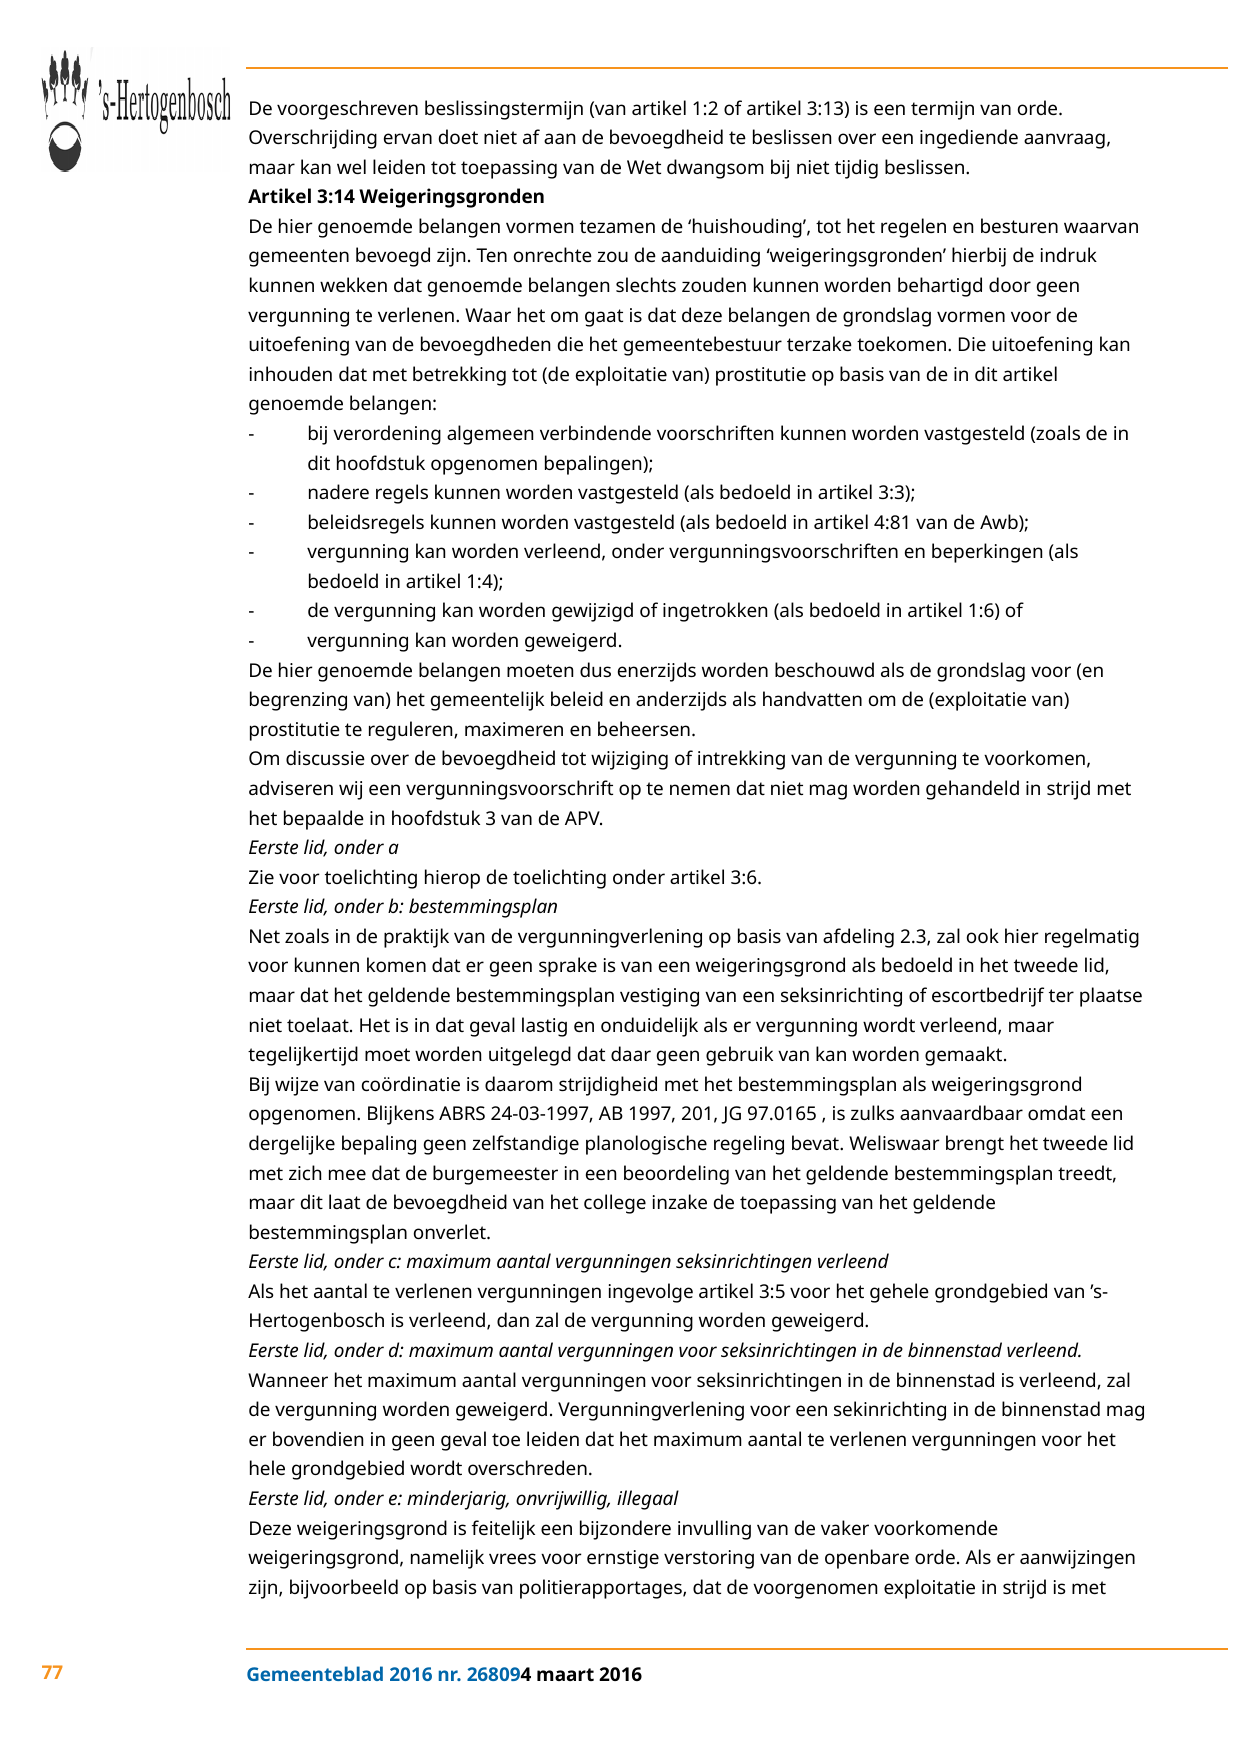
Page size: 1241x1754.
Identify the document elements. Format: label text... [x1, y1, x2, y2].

picture [41, 47, 231, 172]
list vergunning kan worden verleend, onder vergunningsvoorschriften en beperkingen (als bedoeld in artikel 1:4); [248, 538, 1152, 594]
text Deze weigeringsgrond is feitelijk een bijzondere invulling van de vaker voorkomende weigeringsgrond, namelijk vrees voor ernstige verstoring van de openbare orde. Als er aanwijzingen zijn, bijvoorbeeld op basis van politierapportages, dat de voorgenomen exploitatie in strijd is met [248, 1515, 1152, 1600]
text Als het aantal te verlenen vergunningen ingevolge artikel 3:5 voor het gehele grondgebied van ’s-Hertogenbosch is verleend, dan zal de vergunning worden geweigerd. [248, 1278, 1152, 1333]
text Eerste lid, onder c: maximum aantal vergunningen seksinrichtingen verleend [248, 1248, 1152, 1274]
list bij verordening algemeen verbindende voorschriften kunnen worden vastgesteld (zoals de in dit hoofdstuk opgenomen bepalingen); [248, 420, 1152, 476]
text Wanneer het maximum aantal vergunningen voor seksinrichtingen in de binnenstad is verleend, zal de vergunning worden geweigerd. Vergunningverlening voor een sekinrichting in de binnenstad mag er bovendien in geen geval toe leiden dat het maximum aantal te verlenen vergunningen voor het hele grondgebied wordt overschreden. [248, 1367, 1152, 1481]
text Eerste lid, onder e: minderjarig, onvrijwillig, illegaal [248, 1485, 1152, 1511]
text Eerste lid, onder a [248, 834, 1152, 860]
list de vergunning kan worden gewijzigd of ingetrokken (als bedoeld in artikel 1:6) of [248, 598, 1152, 623]
text Eerste lid, onder b: bestemmingsplan [248, 893, 1152, 919]
text Eerste lid, onder d: maximum aantal vergunningen voor seksinrichtingen in de binnenstad verleend. [248, 1337, 1152, 1363]
text De hier genoemde belangen vormen tezamen de ‘huishouding’, tot het regelen en besturen waarvan gemeenten bevoegd zijn. Ten onrechte zou de aanduiding ‘weigeringsgronden’ hierbij de indruk kunnen wekken dat genoemde belangen slechts zouden kunnen worden behartigd door geen vergunning te verlenen. Waar het om gaat is dat deze belangen de grondslag vormen voor de uitoefening van de bevoegdheden die het gemeentebestuur terzake toekomen. Die uitoefening kan inhouden dat met betrekking tot (de exploitatie van) prostitutie op basis van de in dit artikel genoemde belangen: [248, 213, 1152, 416]
list nadere regels kunnen worden vastgesteld (als bedoeld in artikel 3:3); [248, 479, 1152, 505]
text Net zoals in de praktijk van de vergunningverlening op basis van afdeling 2.3, zal ook hier regelmatig voor kunnen komen dat er geen sprake is van een weigeringsgrond als bedoeld in het tweede lid, maar dat het geldende bestemmingsplan vestiging van een seksinrichting of escortbedrijf ter plaatse niet toelaat. Het is in dat geval lastig en onduidelijk als er vergunning wordt verleend, maar tegelijkertijd moet worden uitgelegd dat daar geen gebruik van kan worden gemaakt. [248, 923, 1152, 1067]
text De hier genoemde belangen moeten dus enerzijds worden beschouwd als de grondslag voor (en begrenzing van) het gemeentelijk beleid en anderzijds als handvatten om de (exploitatie van) prostitutie te reguleren, maximeren en beheersen. [248, 657, 1152, 742]
list vergunning kan worden geweigerd. [248, 627, 1152, 653]
text Om discussie over de bevoegdheid tot wijziging of intrekking van de vergunning te voorkomen, adviseren wij een vergunningsvoorschrift op te nemen dat niet mag worden gehandeld in strijd met het bepaalde in hoofdstuk 3 van de APV. [248, 746, 1152, 831]
text De voorgeschreven beslissingstermijn (van artikel 1:2 of artikel 3:13) is een termijn van orde. Overschrijding ervan doet niet af aan de bevoegdheid te beslissen over een ingediende aanvraag, maar kan wel leiden tot toepassing van de Wet dwangsom bij niet tijdig beslissen. [248, 95, 1152, 180]
list beleidsregels kunnen worden vastgesteld (als bedoeld in artikel 4:81 van de Awb); [248, 509, 1152, 535]
text Artikel 3:14 Weigeringsgronden [248, 183, 1152, 209]
text Bij wijze van coördinatie is daarom strijdigheid met het bestemmingsplan als weigeringsgrond opgenomen. Blijkens ABRS 24-03-1997, AB 1997, 201, JG 97.0165 , is zulks aanvaardbaar omdat een dergelijke bepaling geen zelfstandige planologische regeling bevat. Weliswaar brengt het tweede lid met zich mee dat de burgemeester in een beoordeling van het geldende bestemmingsplan treedt, maar dit laat de bevoegdheid van het college inzake de toepassing van het geldende bestemmingsplan onverlet. [248, 1071, 1152, 1245]
text Zie voor toelichting hierop de toelichting onder artikel 3:6. [248, 864, 1152, 890]
